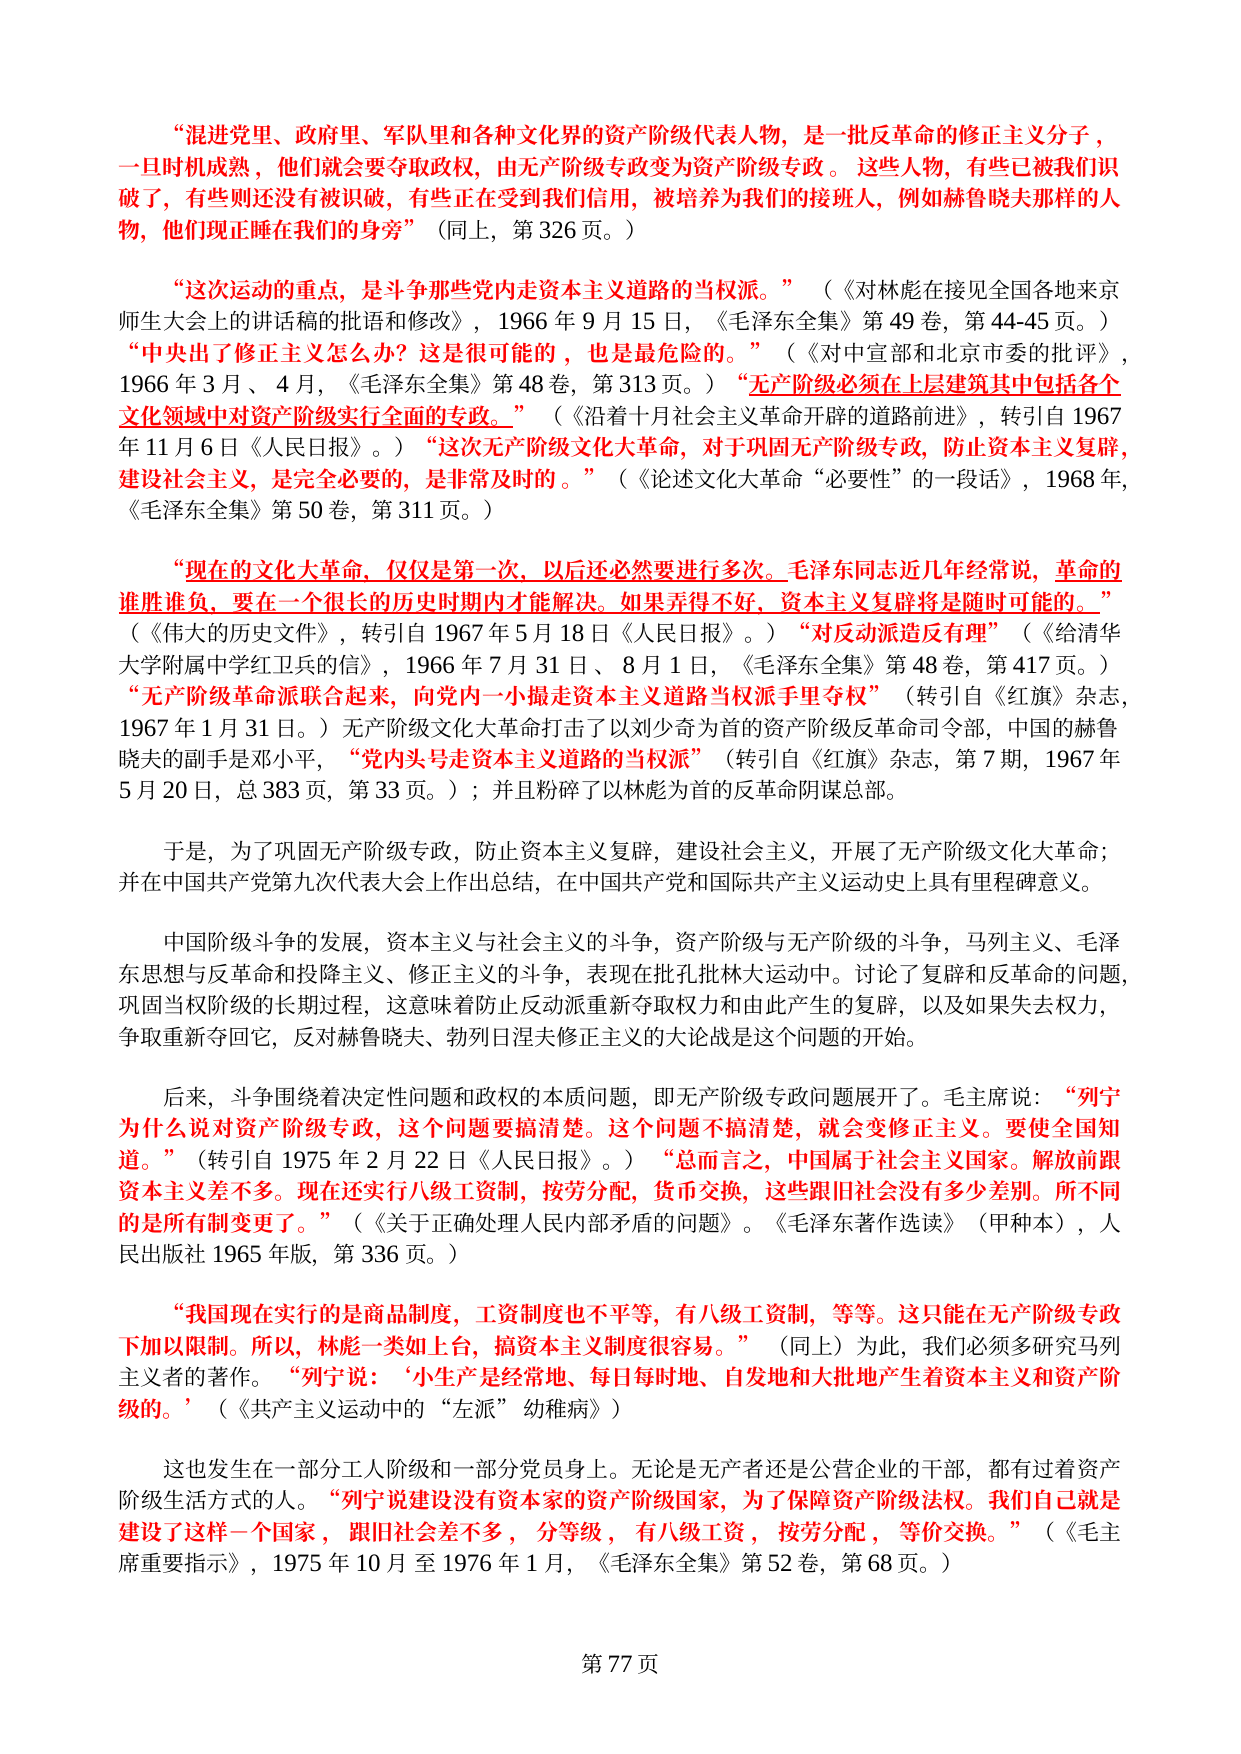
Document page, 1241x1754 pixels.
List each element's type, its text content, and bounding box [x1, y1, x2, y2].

text 中国阶级斗争的发展，资本主义与社会主义的斗争，资产阶级与无产阶级的斗争，马列主义、毛泽东思想与反革命和投降主义、修正主义的斗争，表现在批孔批林大运动中。讨论了复辟和反革命的问题，巩固当权阶级的长期过程，这意味着防止反动派重新夺取权力和由此产生的复辟，以及如果失去权力，争取重新夺回它，反对赫鲁晓夫、勃列日涅夫修正主义的大论战是这个问题的开始。 [118, 926, 1122, 1051]
text “混进党里、政府里、军队里和各种文化界的资产阶级代表人物，是一批反革命的修正主义分子 ， 一旦时机成熟 ，他们就会要夺取政权，由无产阶级专政变为资产阶级专政 。 这些人物，有些已被我们识破了，有些则还没有被识破，有些正在受到我们信用，被培养为我们的接班人，例如赫鲁晓夫那样的人物，他们现正睡在我们的身旁”（同上，第326页。） [118, 118, 1122, 244]
text 这也发生在一部分工人阶级和一部分党员身上。无论是无产者还是公营企业的干部，都有过着资产阶级生活方式的人。“列宁说建设没有资本家的资产阶级国家，为了保障资产阶级法权。我们自己就是建设了这样－个国家 ， 跟旧社会差不多 ， 分等级 ， 有八级工资 ， 按劳分配 ， 等价交换。”（《毛主席重要指示》，1975 年 10 月 至 1976 年 1 月，《毛泽东全集》第52卷，第68页。） [118, 1452, 1122, 1578]
text 后来，斗争围绕着决定性问题和政权的本质问题，即无产阶级专政问题展开了。毛主席说：“列宁为什么说对资产阶级专政，这个问题要搞清楚。这个问题不搞清楚，就会变修正主义。要使全国知道。”（转引自 1975 年 2 月 22 日《人民日报》。） “总而言之，中国属于社会主义国家。解放前跟资本主义差不多。现在还实行八级工资制，按劳分配，货币交换，这些跟旧社会没有多少差别。所不同的是所有制变更了。”（《关于正确处理人民内部矛盾的问题》。《毛泽东著作选读》（甲种本），人民出版社 1965 年版，第 336 页。） [118, 1080, 1122, 1269]
text 于是，为了巩固无产阶级专政，防止资本主义复辟，建设社会主义，开展了无产阶级文化大革命；并在中国共产党第九次代表大会上作出总结，在中国共产党和国际共产主义运动史上具有里程碑意义。 [118, 834, 1122, 897]
text “现在的文化大革命，仅仅是第一次，以后还必然要进行多次。毛泽东同志近几年经常说，革命的谁胜谁负，要在一个很长的历史时期内才能解决。如果弄得不好，资本主义复辟将是随时可能的。” （《伟大的历史文件》，转引自1967年5月18日《人民日报》。）“对反动派造反有理”（《给清华大学附属中学红卫兵的信》，1966 年 7 月 31 日 、 8 月 1 日，《毛泽东全集》第48卷，第417页。） “无产阶级革命派联合起来，向党内一小撮走资本主义道路当权派手里夺权”（转引自《红旗》杂志，1967年1月31日。）无产阶级文化大革命打击了以刘少奇为首的资产阶级反革命司令部，中国的赫鲁晓夫的副手是邓小平，“党内头号走资本主义道路的当权派”（转引自《红旗》杂志，第7期，1967年5月20日，总383页，第33页。）；并且粉碎了以林彪为首的反革命阴谋总部。 [118, 553, 1122, 805]
text “这次运动的重点，是斗争那些党内走资本主义道路的当权派。” （《对林彪在接见全国各地来京师生大会上的讲话稿的批语和修改》，1966 年 9 月 15 日，《毛泽东全集》第49卷，第44-45页。）“中央出了修正主义怎么办？这是很可能的 ，也是最危险的。”（《对中宣部和北京市委的批评》，1966 年 3 月 、 4 月，《毛泽东全集》第48卷，第313页。）“无产阶级必须在上层建筑其中包括各个文化领域中对资产阶级实行全面的专政。” （《沿着十月社会主义革命开辟的道路前进》，转引自1967年11月6日《人民日报》。）“这次无产阶级文化大革命，对于巩固无产阶级专政，防止资本主义复辟，建设社会主义，是完全必要的，是非常及时的 。”（《论述文化大革命“必要性”的一段话》，1968年，《毛泽东全集》第50卷，第311页。） [118, 273, 1122, 525]
text “我国现在实行的是商品制度，工资制度也不平等，有八级工资制，等等。这只能在无产阶级专政下加以限制。所以，林彪一类如上台，搞资本主义制度很容易。” （同上）为此，我们必须多研究马列主义者的著作。 “列宁说：‘小生产是经常地、每日每时地、自发地和大批地产生着资本主义和资产阶级的。’（《共产主义运动中的 “左派” 幼稚病》） [118, 1298, 1122, 1423]
